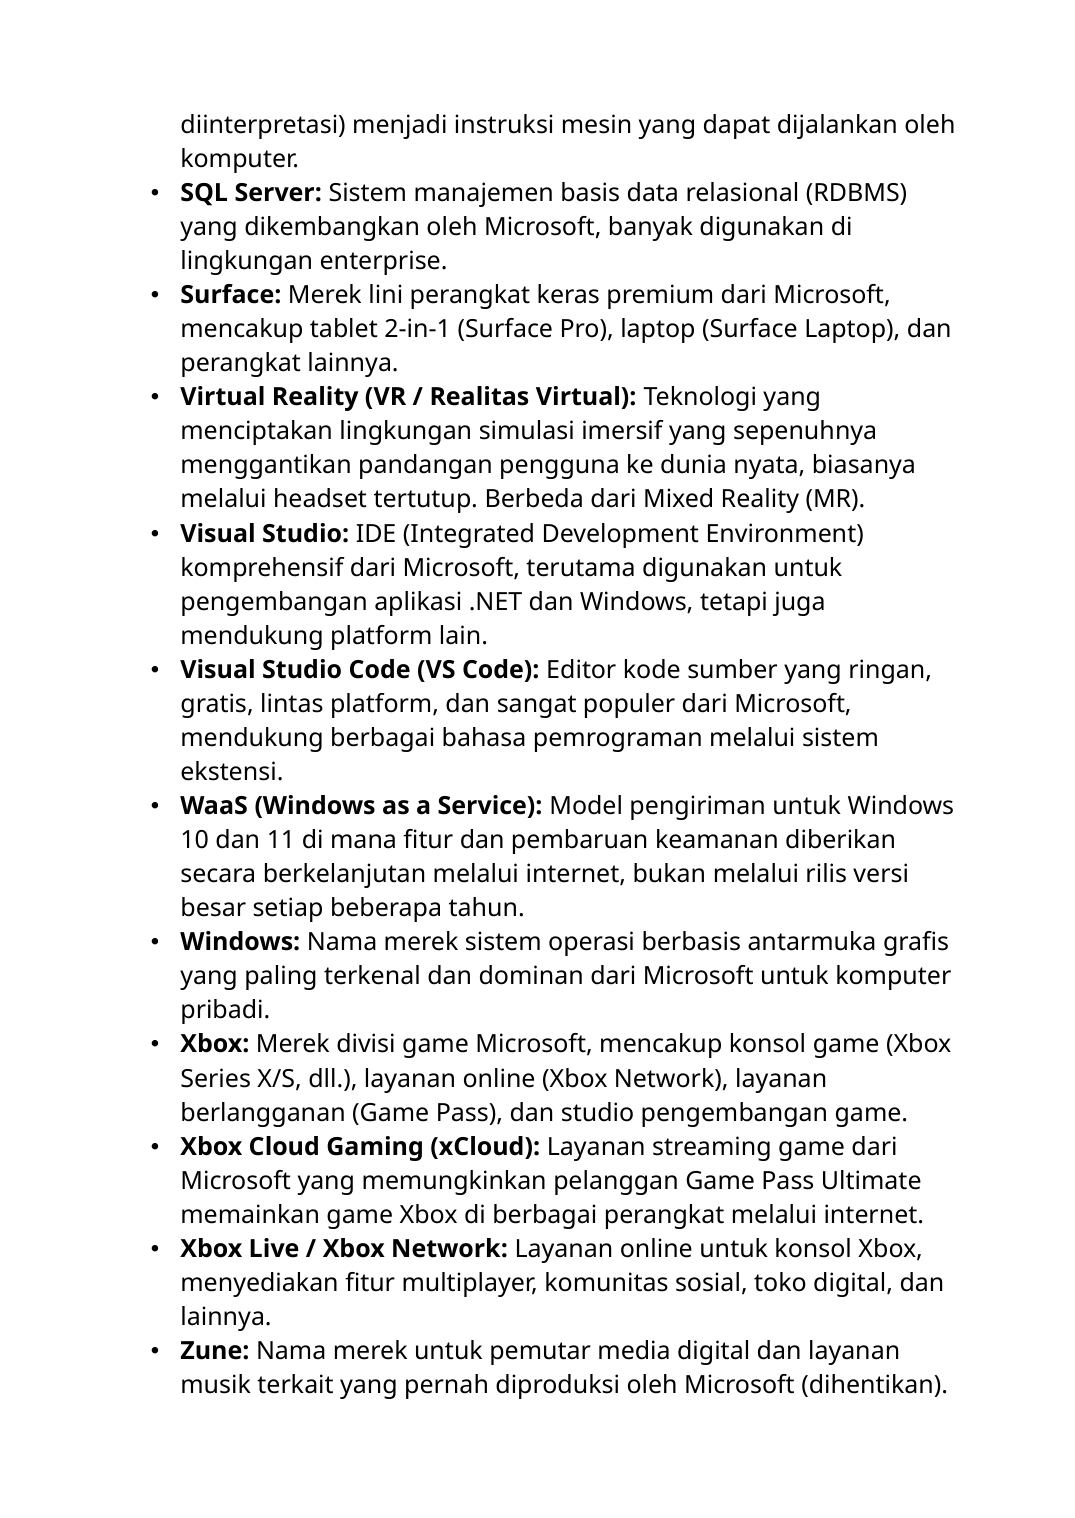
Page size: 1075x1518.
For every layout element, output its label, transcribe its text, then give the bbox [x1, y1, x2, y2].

list Surface: Merek lini perangkat keras premium dari Microsoft, mencakup tablet 2-in-1 (Surface Pro), laptop (Surface Laptop), dan perangkat lainnya. [151, 277, 968, 379]
list Zune: Nama merek untuk pemutar media digital dan layanan musik terkait yang pernah diproduksi oleh Microsoft (dihentikan). [151, 1333, 968, 1401]
list Virtual Reality (VR / Realitas Virtual): Teknologi yang menciptakan lingkungan simulasi imersif yang sepenuhnya menggantikan pandangan pengguna ke dunia nyata, biasanya melalui headset tertutup. Berbeda dari Mixed Reality (MR). [151, 379, 968, 515]
list WaaS (Windows as a Service): Model pengiriman untuk Windows 10 dan 11 di mana fitur dan pembaruan keamanan diberikan secara berkelanjutan melalui internet, bukan melalui rilis versi besar setiap beberapa tahun. [151, 788, 968, 924]
list Xbox Live / Xbox Network: Layanan online untuk konsol Xbox, menyediakan fitur multiplayer, komunitas sosial, toko digital, dan lainnya. [151, 1231, 968, 1333]
list Visual Studio Code (VS Code): Editor kode sumber yang ringan, gratis, lintas platform, dan sangat populer dari Microsoft, mendukung berbagai bahasa pemrograman melalui sistem ekstensi. [151, 651, 968, 788]
list Xbox: Merek divisi game Microsoft, mencakup konsol game (Xbox Series X/S, dll.), layanan online (Xbox Network), layanan berlangganan (Game Pass), dan studio pengembangan game. [151, 1026, 968, 1128]
list Visual Studio: IDE (Integrated Development Environment) komprehensif dari Microsoft, terutama digunakan untuk pengembangan aplikasi .NET dan Windows, tetapi juga mendukung platform lain. [151, 515, 968, 651]
list SQL Server: Sistem manajemen basis data relasional (RDBMS) yang dikembangkan oleh Microsoft, banyak digunakan di lingkungan enterprise. [151, 174, 968, 277]
list diinterpretasi) menjadi instruksi mesin yang dapat dijalankan oleh komputer. [151, 106, 968, 174]
list Windows: Nama merek sistem operasi berbasis antarmuka grafis yang paling terkenal dan dominan dari Microsoft untuk komputer pribadi. [151, 924, 968, 1026]
list Xbox Cloud Gaming (xCloud): Layanan streaming game dari Microsoft yang memungkinkan pelanggan Game Pass Ultimate memainkan game Xbox di berbagai perangkat melalui internet. [151, 1128, 968, 1231]
